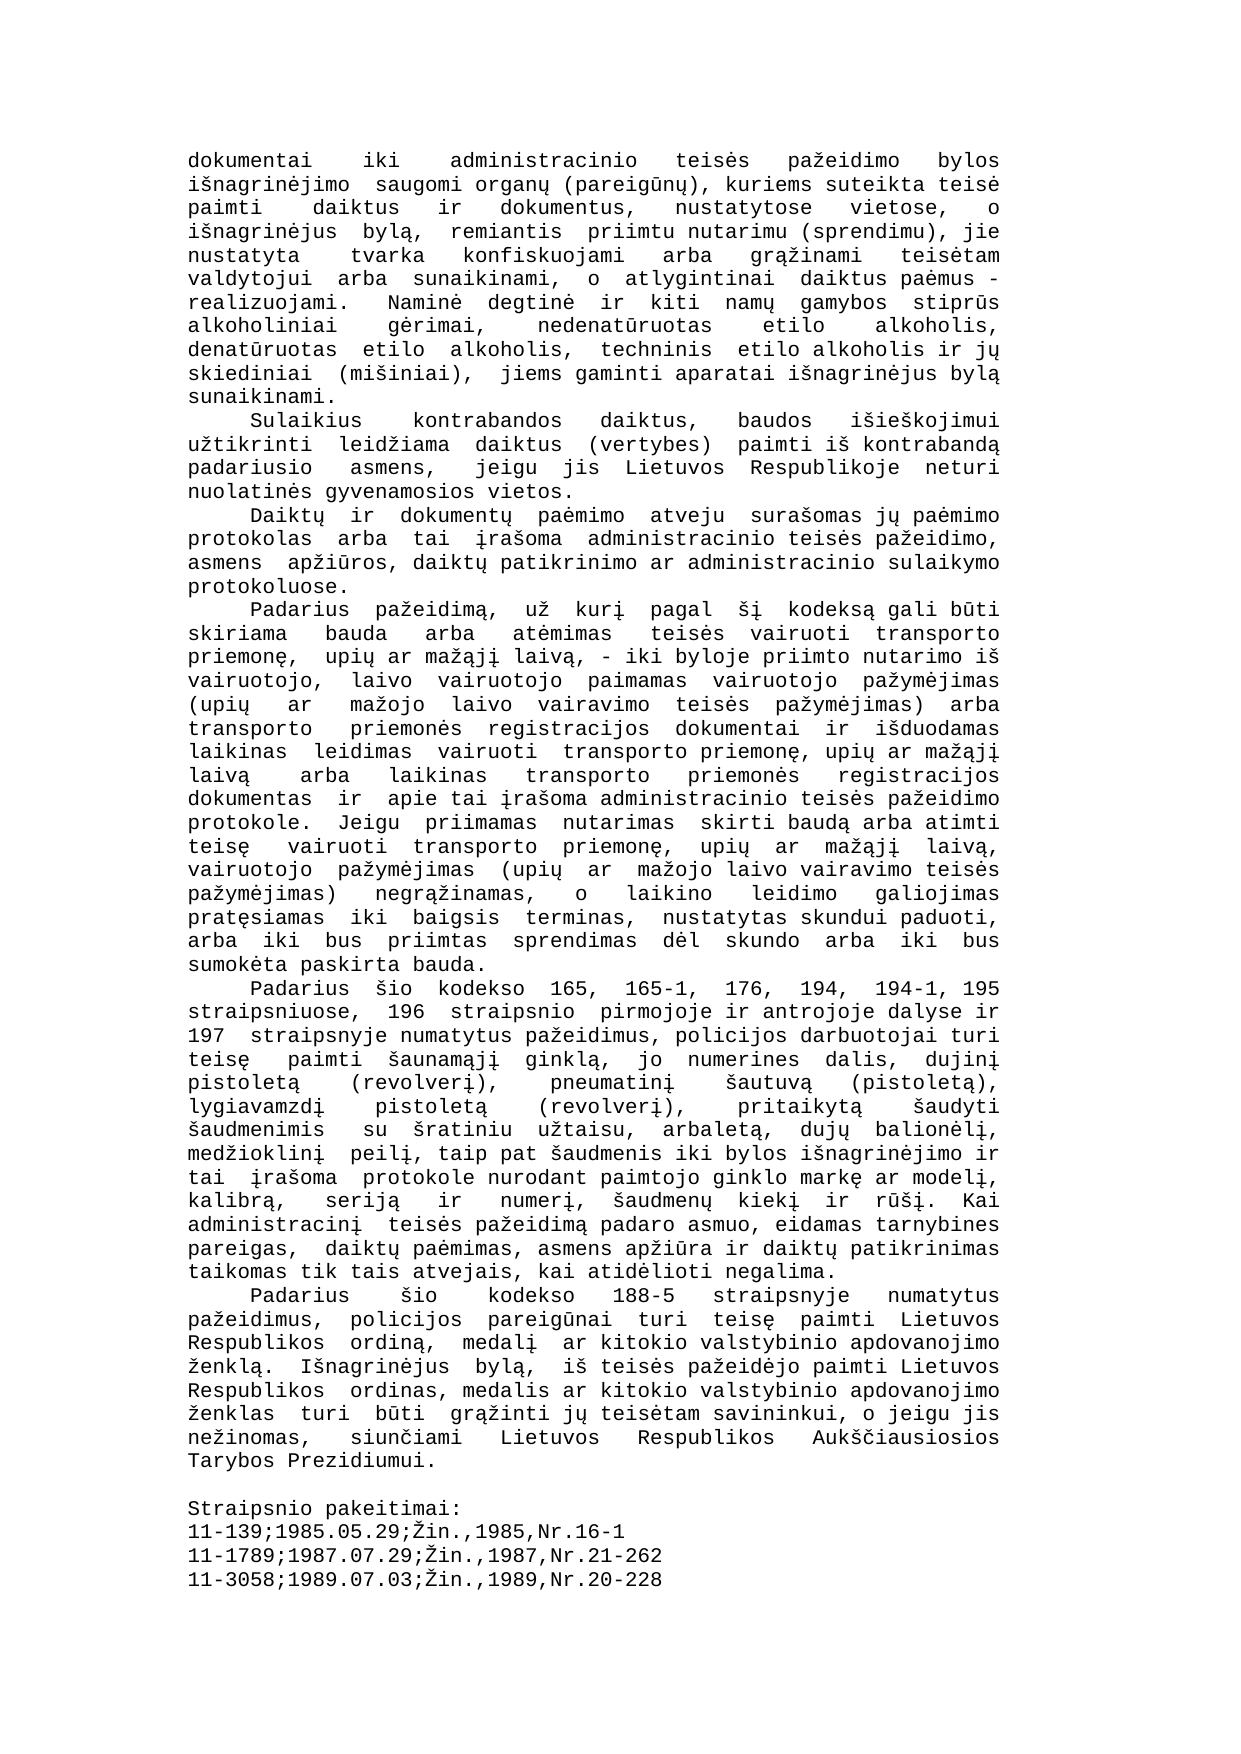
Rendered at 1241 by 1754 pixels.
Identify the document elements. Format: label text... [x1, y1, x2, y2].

text protokolas arba tai įrašoma administracinio teisės pažeidimo, [187, 528, 1053, 552]
text realizuojami. Naminė degtinė ir kiti namų gamybos stiprūs [187, 292, 1053, 316]
text pažeidimus, policijos pareigūnai turi teisę paimti Lietuvos [187, 1309, 1053, 1332]
text priemonę, upių ar mažąjį laivą, - iki byloje priimto nutarimo iš [187, 647, 1053, 670]
text alkoholiniai gėrimai, nedenatūruotas etilo alkoholis, [187, 316, 1053, 339]
text Padarius šio kodekso 165, 165-1, 176, 194, 194-1, 195 [187, 978, 1053, 1001]
text vairuotojo pažymėjimas (upių ar mažojo laivo vairavimo teisės [187, 859, 1053, 883]
text administracinį teisės pažeidimą padaro asmuo, eidamas tarnybines [187, 1214, 1053, 1238]
text Respublikos ordinas, medalis ar kitokio valstybinio apdovanojimo [187, 1379, 1053, 1403]
text pažymėjimas) negrąžinamas, o laikino leidimo galiojimas [187, 883, 1053, 907]
text Straipsnio pakeitimai: [187, 1498, 1053, 1521]
text Sulaikius kontrabandos daiktus, baudos išieškojimui [187, 410, 1053, 434]
text medžioklinį peilį, taip pat šaudmenis iki bylos išnagrinėjimo ir [187, 1143, 1053, 1167]
text denatūruotas etilo alkoholis, techninis etilo alkoholis ir jų [187, 339, 1053, 363]
text išnagrinėjus bylą, remiantis priimtu nutarimu (sprendimu), jie [187, 221, 1053, 244]
text šaudmenimis su šratiniu užtaisu, arbaletą, dujų balionėlį, [187, 1119, 1053, 1143]
text pareigas, daiktų paėmimas, asmens apžiūra ir daiktų patikrinimas [187, 1238, 1053, 1261]
text pratęsiamas iki baigsis terminas, nustatytas skundui paduoti, [187, 907, 1053, 930]
text užtikrinti leidžiama daiktus (vertybes) paimti iš kontrabandą [187, 434, 1053, 457]
text paimti daiktus ir dokumentus, nustatytose vietose, o [187, 197, 1053, 221]
text sumokėta paskirta bauda. [187, 954, 1053, 978]
text protokole. Jeigu priimamas nutarimas skirti baudą arba atimti [187, 812, 1053, 836]
text pistoletą (revolverį), pneumatinį šautuvą (pistoletą), [187, 1072, 1053, 1096]
text teisę paimti šaunamąjį ginklą, jo numerines dalis, dujinį [187, 1048, 1053, 1072]
text tai įrašoma protokole nurodant paimtojo ginklo markę ar modelį, [187, 1167, 1053, 1190]
text Respublikos ordiną, medalį ar kitokio valstybinio apdovanojimo [187, 1332, 1053, 1356]
text protokoluose. [187, 576, 1053, 599]
text sunaikinami. [187, 386, 1053, 410]
text nustatyta tvarka konfiskuojami arba grąžinami teisėtam [187, 244, 1053, 268]
text laivą arba laikinas transporto priemonės registracijos [187, 765, 1053, 788]
text dokumentas ir apie tai įrašoma administracinio teisės pažeidimo [187, 788, 1053, 812]
text taikomas tik tais atvejais, kai atidėlioti negalima. [187, 1261, 1053, 1285]
text asmens apžiūros, daiktų patikrinimo ar administracinio sulaikymo [187, 552, 1053, 576]
text Tarybos Prezidiumui. [187, 1451, 1053, 1474]
text 11-3058;1989.07.03;Žin.,1989,Nr.20-228 [187, 1569, 1053, 1592]
text transporto priemonės registracijos dokumentai ir išduodamas [187, 717, 1053, 741]
text teisę vairuoti transporto priemonę, upių ar mažąjį laivą, [187, 836, 1053, 859]
text Padarius pažeidimą, už kurį pagal šį kodeksą gali būti [187, 599, 1053, 623]
text ženklas turi būti grąžinti jų teisėtam savininkui, o jeigu jis [187, 1403, 1053, 1427]
text nežinomas, siunčiami Lietuvos Respublikos Aukščiausiosios [187, 1427, 1053, 1451]
text arba iki bus priimtas sprendimas dėl skundo arba iki bus [187, 930, 1053, 954]
text skiriama bauda arba atėmimas teisės vairuoti transporto [187, 623, 1053, 647]
text išnagrinėjimo saugomi organų (pareigūnų), kuriems suteikta teisė [187, 174, 1053, 197]
text 197 straipsnyje numatytus pažeidimus, policijos darbuotojai turi [187, 1025, 1053, 1048]
text kalibrą, seriją ir numerį, šaudmenų kiekį ir rūšį. Kai [187, 1190, 1053, 1214]
text padariusio asmens, jeigu jis Lietuvos Respublikoje neturi [187, 457, 1053, 481]
text valdytojui arba sunaikinami, o atlygintinai daiktus paėmus - [187, 268, 1053, 292]
text 11-139;1985.05.29;Žin.,1985,Nr.16-1 [187, 1521, 1053, 1545]
text laikinas leidimas vairuoti transporto priemonę, upių ar mažąjį [187, 741, 1053, 765]
text vairuotojo, laivo vairuotojo paimamas vairuotojo pažymėjimas [187, 670, 1053, 694]
text Daiktų ir dokumentų paėmimo atveju surašomas jų paėmimo [187, 505, 1053, 528]
text dokumentai iki administracinio teisės pažeidimo bylos [187, 150, 1053, 174]
text 11-1789;1987.07.29;Žin.,1987,Nr.21-262 [187, 1545, 1053, 1569]
text ženklą. Išnagrinėjus bylą, iš teisės pažeidėjo paimti Lietuvos [187, 1356, 1053, 1379]
text straipsniuose, 196 straipsnio pirmojoje ir antrojoje dalyse ir [187, 1001, 1053, 1025]
text nuolatinės gyvenamosios vietos. [187, 481, 1053, 505]
text skiediniai (mišiniai), jiems gaminti aparatai išnagrinėjus bylą [187, 363, 1053, 386]
text lygiavamzdį pistoletą (revolverį), pritaikytą šaudyti [187, 1096, 1053, 1119]
text (upių ar mažojo laivo vairavimo teisės pažymėjimas) arba [187, 694, 1053, 717]
text Padarius šio kodekso 188-5 straipsnyje numatytus [187, 1285, 1053, 1309]
